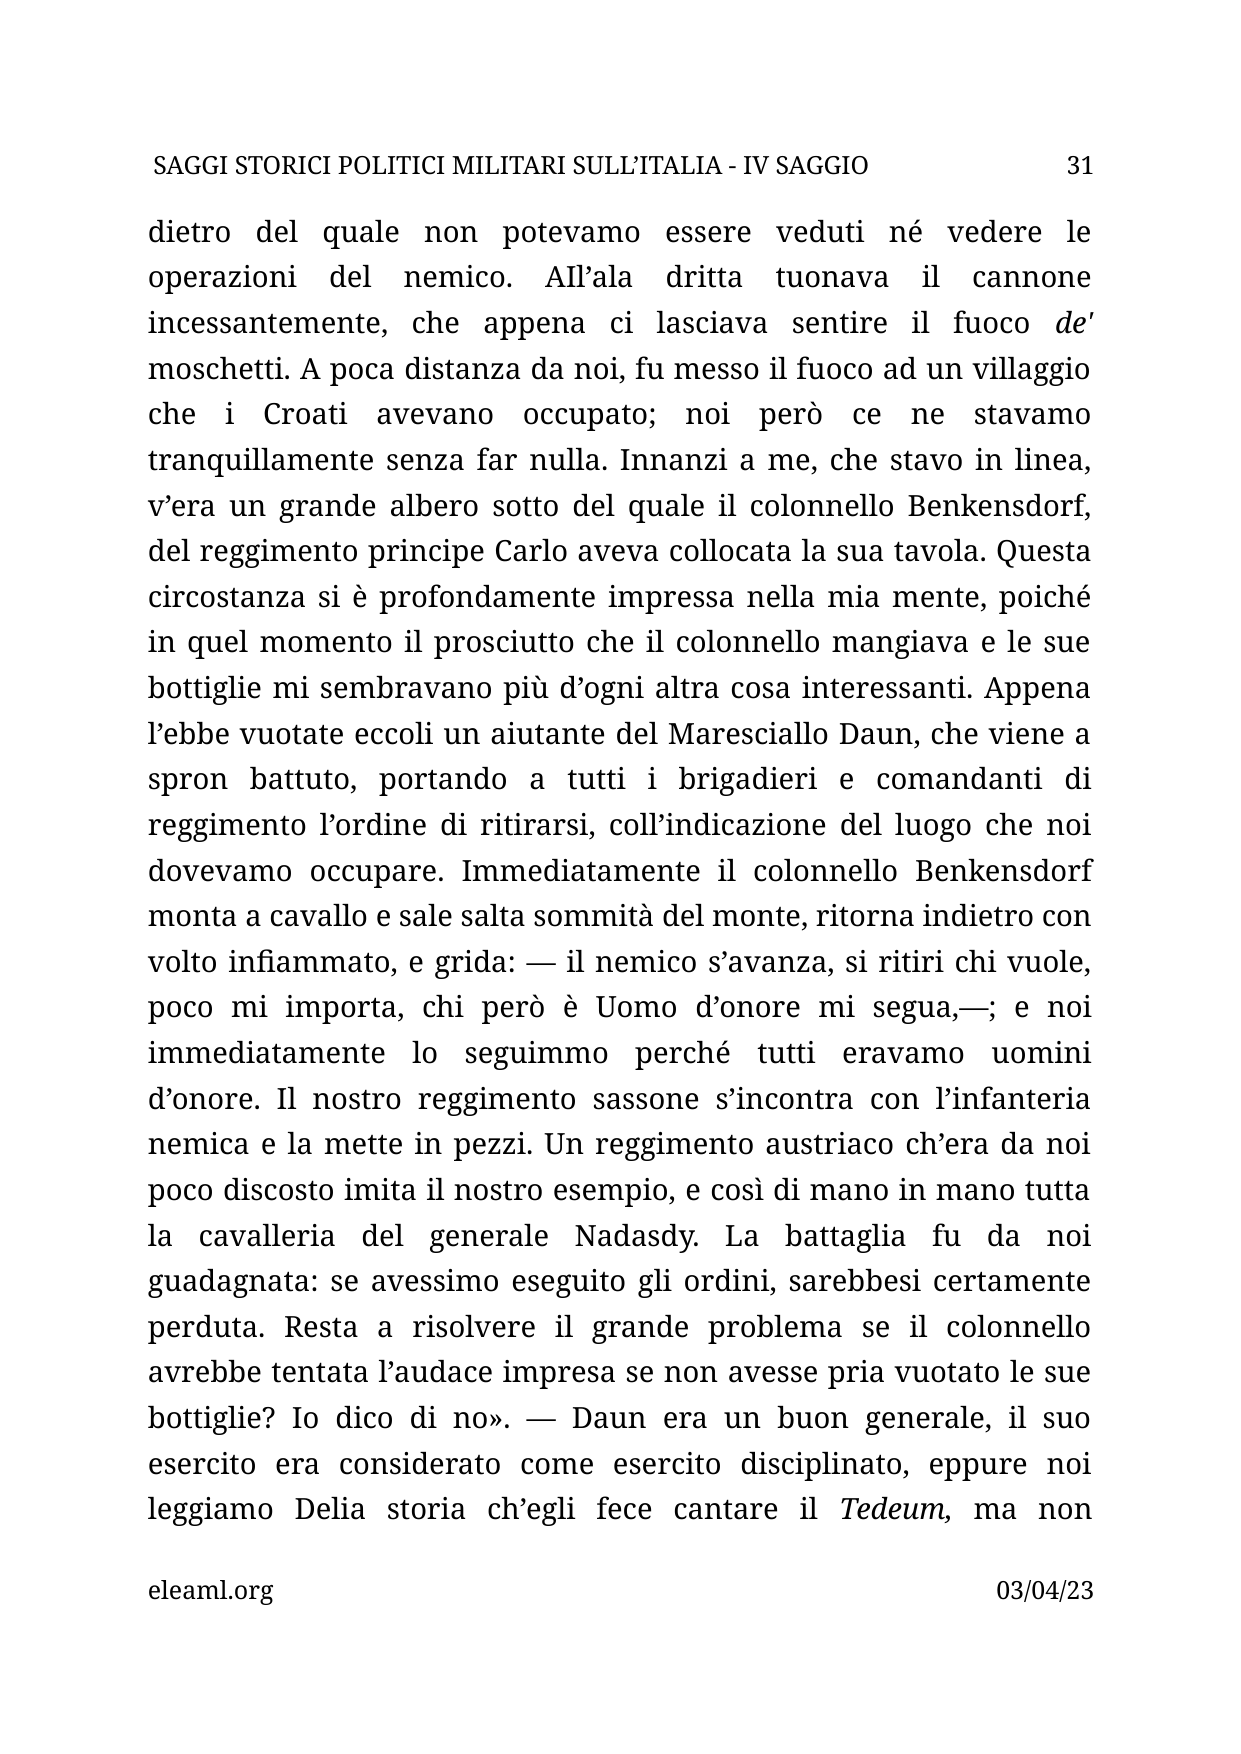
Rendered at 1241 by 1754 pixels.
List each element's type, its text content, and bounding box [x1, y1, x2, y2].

text dietro del quale non potevamo essere veduti né vedere le operazioni del nemico. AIl’ala dritta tuonava il cannone incessantemente, che appena ci lasciava sentire il fuoco de' moschetti. A poca distanza da noi, fu messo il fuoco ad un villaggio che i Croati avevano occupato; noi però ce ne stavamo tranquillamente senza far nulla. Innanzi a me, che stavo in linea, v’era un grande albero sotto del quale il colonnello Benkensdorf, del reggimento principe Carlo aveva collocata la sua tavola. Questa circostanza si è profondamente impressa nella mia mente, poiché in quel momento il prosciutto che il colonnello mangiava e le sue bottiglie mi sembravano più d’ogni altra cosa interessanti. Appena l’ebbe vuotate eccoli un aiutante del Maresciallo Daun, che viene a spron battuto, portando a tutti i brigadieri e comandanti di reggimento l’ordine di ritirarsi, coll’indicazione del luogo che noi dovevamo occupare. Immediatamente il colonnello Benkensdorf monta a cavallo e sale salta sommità del monte, ritorna indietro con volto infiammato, e grida: — il nemico s’avanza, si ritiri chi vuole, poco mi importa, chi però è Uomo d’onore mi segua,—; e noi immediatamente lo seguimmo perché tutti eravamo uomini d’onore. Il nostro reggimento sassone s’incontra con l’infanteria nemica e la mette in pezzi. Un reggimento austriaco ch’era da noi poco discosto imita il nostro esempio, e così di mano in mano tutta la cavalleria del generale Nadasdy. La battaglia fu da noi guadagnata: se avessimo eseguito gli ordini, sarebbesi certamente perduta. Resta a risolvere il grande problema se il colonnello avrebbe tentata l’audace impresa se non avesse pria vuotato le sue bottiglie? Io dico di no». — Daun era un buon generale, il suo esercito era considerato come esercito disciplinato, eppure noi leggiamo Delia storia ch’egli fece cantare il Tedeum, ma non [148, 211, 1093, 1528]
